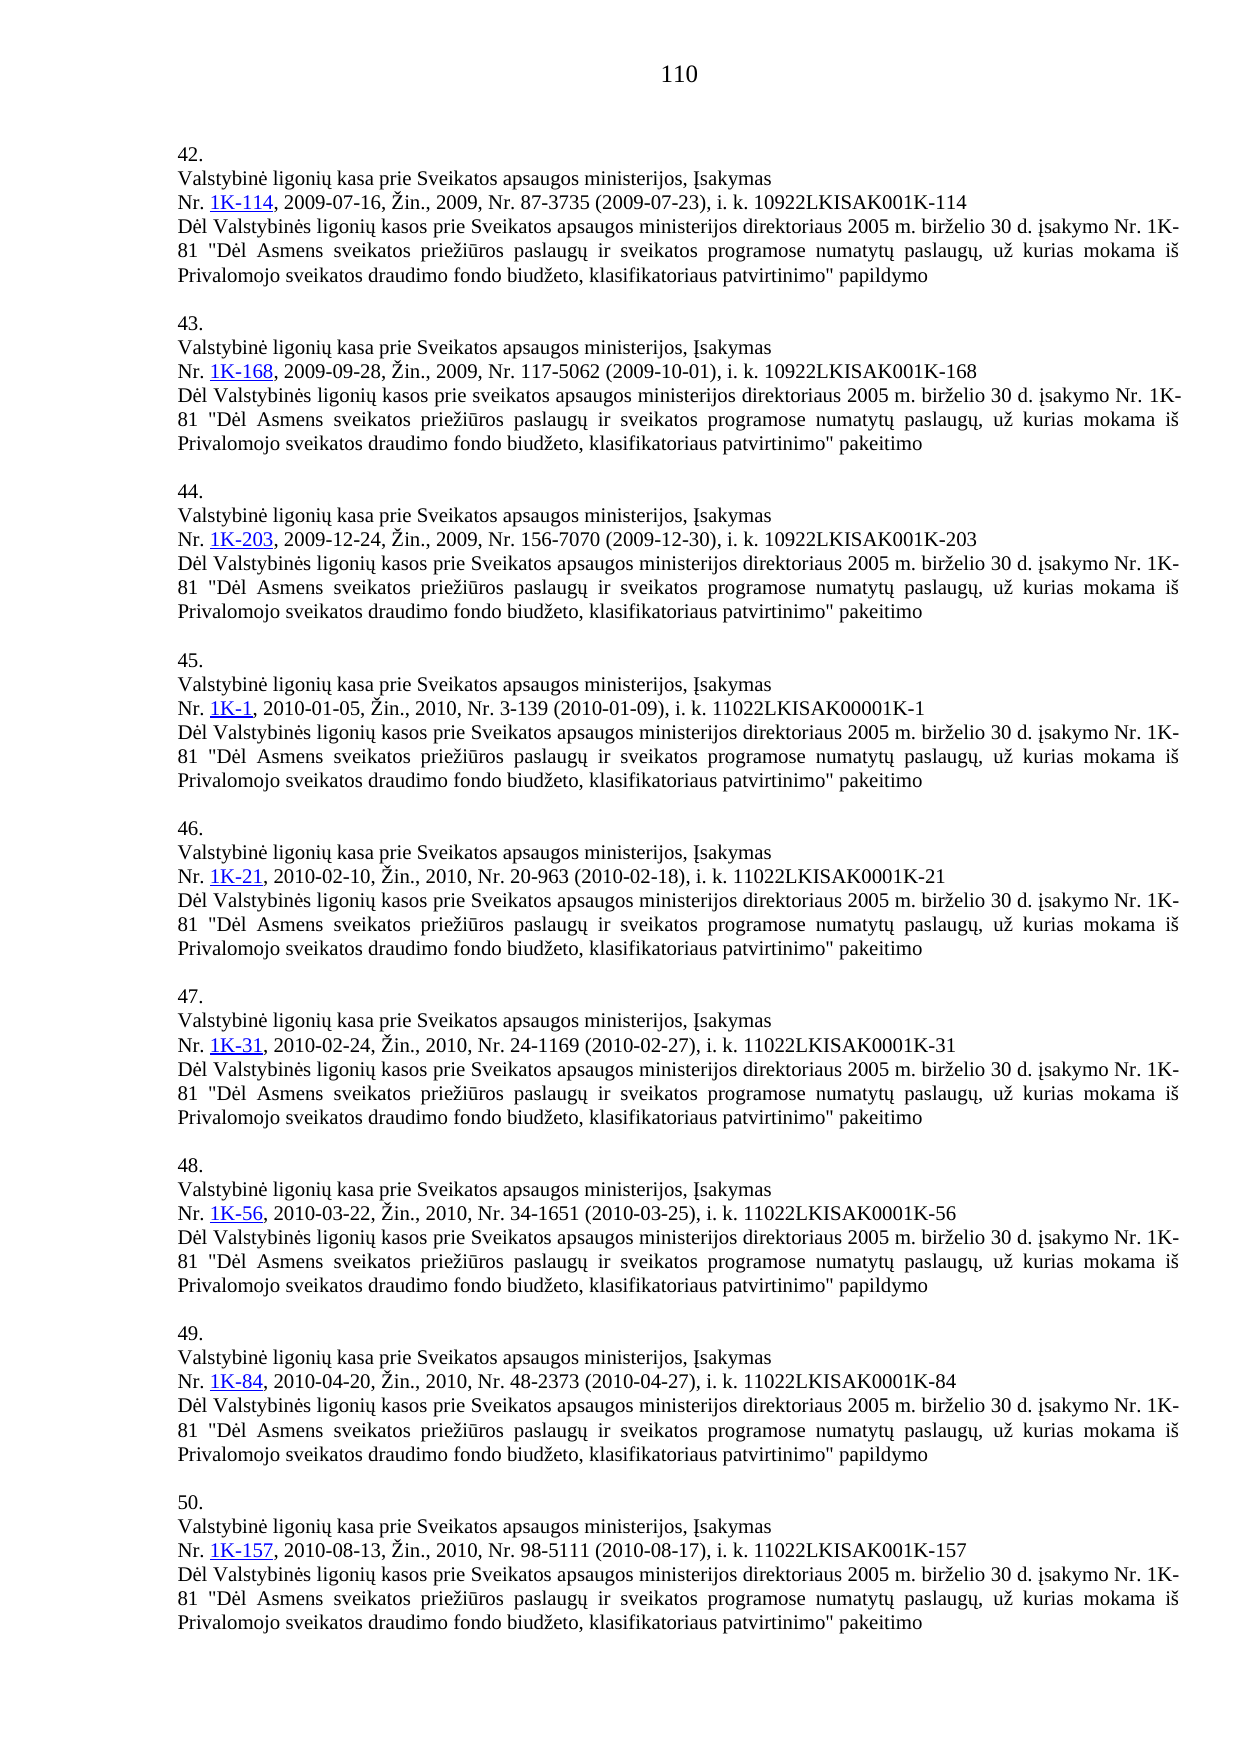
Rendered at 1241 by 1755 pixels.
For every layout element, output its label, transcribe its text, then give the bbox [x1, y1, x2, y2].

text Dėl Valstybinės ligonių kasos prie Sveikatos apsaugos ministerijos direktoriaus 2005 m. birželio 30 d. įsakymo Nr. 1K-81 "Dėl Asmens sveikatos priežiūros paslaugų ir sveikatos programose numatytų paslaugų, už kurias mokama iš Privalomojo sveikatos draudimo fondo biudžeto, klasifikatoriaus patvirtinimo" pakeitimo [177, 888, 1181, 960]
text Dėl Valstybinės ligonių kasos prie Sveikatos apsaugos ministerijos direktoriaus 2005 m. birželio 30 d. įsakymo Nr. 1K-81 "Dėl Asmens sveikatos priežiūros paslaugų ir sveikatos programose numatytų paslaugų, už kurias mokama iš Privalomojo sveikatos draudimo fondo biudžeto, klasifikatoriaus patvirtinimo" papildymo [177, 1225, 1181, 1297]
text Nr. 1K-114, 2009-07-16, Žin., 2009, Nr. 87-3735 (2009-07-23), i. k. 10922LKISAK001K-114 [177, 190, 1181, 214]
text Nr. 1K-157, 2010-08-13, Žin., 2010, Nr. 98-5111 (2010-08-17), i. k. 11022LKISAK001K-157 [177, 1538, 1181, 1562]
text Dėl Valstybinės ligonių kasos prie sveikatos apsaugos ministerijos direktoriaus 2005 m. birželio 30 d. įsakymo Nr. 1K-81 "Dėl Asmens sveikatos priežiūros paslaugų ir sveikatos programose numatytų paslaugų, už kurias mokama iš Privalomojo sveikatos draudimo fondo biudžeto, klasifikatoriaus patvirtinimo" pakeitimo [177, 383, 1181, 455]
text 50. [177, 1490, 1181, 1514]
text 45. [177, 647, 1181, 672]
text Valstybinė ligonių kasa prie Sveikatos apsaugos ministerijos, Įsakymas [177, 335, 1181, 359]
text 47. [177, 984, 1181, 1008]
text 46. [177, 816, 1181, 840]
text Nr. 1K-31, 2010-02-24, Žin., 2010, Nr. 24-1169 (2010-02-27), i. k. 11022LKISAK0001K-31 [177, 1032, 1181, 1057]
text 43. [177, 311, 1181, 335]
text Nr. 1K-84, 2010-04-20, Žin., 2010, Nr. 48-2373 (2010-04-27), i. k. 11022LKISAK0001K-84 [177, 1369, 1181, 1393]
text 44. [177, 479, 1181, 503]
text Dėl Valstybinės ligonių kasos prie Sveikatos apsaugos ministerijos direktoriaus 2005 m. birželio 30 d. įsakymo Nr. 1K-81 "Dėl Asmens sveikatos priežiūros paslaugų ir sveikatos programose numatytų paslaugų, už kurias mokama iš Privalomojo sveikatos draudimo fondo biudžeto, klasifikatoriaus patvirtinimo" pakeitimo [177, 1562, 1181, 1634]
text Nr. 1K-56, 2010-03-22, Žin., 2010, Nr. 34-1651 (2010-03-25), i. k. 11022LKISAK0001K-56 [177, 1201, 1181, 1225]
text Nr. 1K-168, 2009-09-28, Žin., 2009, Nr. 117-5062 (2009-10-01), i. k. 10922LKISAK001K-168 [177, 359, 1181, 383]
text Valstybinė ligonių kasa prie Sveikatos apsaugos ministerijos, Įsakymas [177, 503, 1181, 527]
text Dėl Valstybinės ligonių kasos prie Sveikatos apsaugos ministerijos direktoriaus 2005 m. birželio 30 d. įsakymo Nr. 1K-81 "Dėl Asmens sveikatos priežiūros paslaugų ir sveikatos programose numatytų paslaugų, už kurias mokama iš Privalomojo sveikatos draudimo fondo biudžeto, klasifikatoriaus patvirtinimo" papildymo [177, 1393, 1181, 1466]
text Nr. 1K-21, 2010-02-10, Žin., 2010, Nr. 20-963 (2010-02-18), i. k. 11022LKISAK0001K-21 [177, 864, 1181, 888]
text Valstybinė ligonių kasa prie Sveikatos apsaugos ministerijos, Įsakymas [177, 840, 1181, 864]
text 49. [177, 1321, 1181, 1345]
text 48. [177, 1153, 1181, 1177]
text 42. [177, 142, 1181, 166]
text Nr. 1K-203, 2009-12-24, Žin., 2009, Nr. 156-7070 (2009-12-30), i. k. 10922LKISAK001K-203 [177, 527, 1181, 551]
text Dėl Valstybinės ligonių kasos prie Sveikatos apsaugos ministerijos direktoriaus 2005 m. birželio 30 d. įsakymo Nr. 1K-81 "Dėl Asmens sveikatos priežiūros paslaugų ir sveikatos programose numatytų paslaugų, už kurias mokama iš Privalomojo sveikatos draudimo fondo biudžeto, klasifikatoriaus patvirtinimo" pakeitimo [177, 1057, 1181, 1129]
text Valstybinė ligonių kasa prie Sveikatos apsaugos ministerijos, Įsakymas [177, 672, 1181, 696]
text Valstybinė ligonių kasa prie Sveikatos apsaugos ministerijos, Įsakymas [177, 1008, 1181, 1032]
text Dėl Valstybinės ligonių kasos prie Sveikatos apsaugos ministerijos direktoriaus 2005 m. birželio 30 d. įsakymo Nr. 1K-81 "Dėl Asmens sveikatos priežiūros paslaugų ir sveikatos programose numatytų paslaugų, už kurias mokama iš Privalomojo sveikatos draudimo fondo biudžeto, klasifikatoriaus patvirtinimo" papildymo [177, 214, 1181, 287]
text Valstybinė ligonių kasa prie Sveikatos apsaugos ministerijos, Įsakymas [177, 1177, 1181, 1201]
text Valstybinė ligonių kasa prie Sveikatos apsaugos ministerijos, Įsakymas [177, 1514, 1181, 1538]
text Valstybinė ligonių kasa prie Sveikatos apsaugos ministerijos, Įsakymas [177, 166, 1181, 190]
text Nr. 1K-1, 2010-01-05, Žin., 2010, Nr. 3-139 (2010-01-09), i. k. 11022LKISAK00001K-1 [177, 696, 1181, 720]
text Valstybinė ligonių kasa prie Sveikatos apsaugos ministerijos, Įsakymas [177, 1345, 1181, 1369]
text Dėl Valstybinės ligonių kasos prie Sveikatos apsaugos ministerijos direktoriaus 2005 m. birželio 30 d. įsakymo Nr. 1K-81 "Dėl Asmens sveikatos priežiūros paslaugų ir sveikatos programose numatytų paslaugų, už kurias mokama iš Privalomojo sveikatos draudimo fondo biudžeto, klasifikatoriaus patvirtinimo" pakeitimo [177, 551, 1181, 623]
text Dėl Valstybinės ligonių kasos prie Sveikatos apsaugos ministerijos direktoriaus 2005 m. birželio 30 d. įsakymo Nr. 1K-81 "Dėl Asmens sveikatos priežiūros paslaugų ir sveikatos programose numatytų paslaugų, už kurias mokama iš Privalomojo sveikatos draudimo fondo biudžeto, klasifikatoriaus patvirtinimo" pakeitimo [177, 720, 1181, 792]
